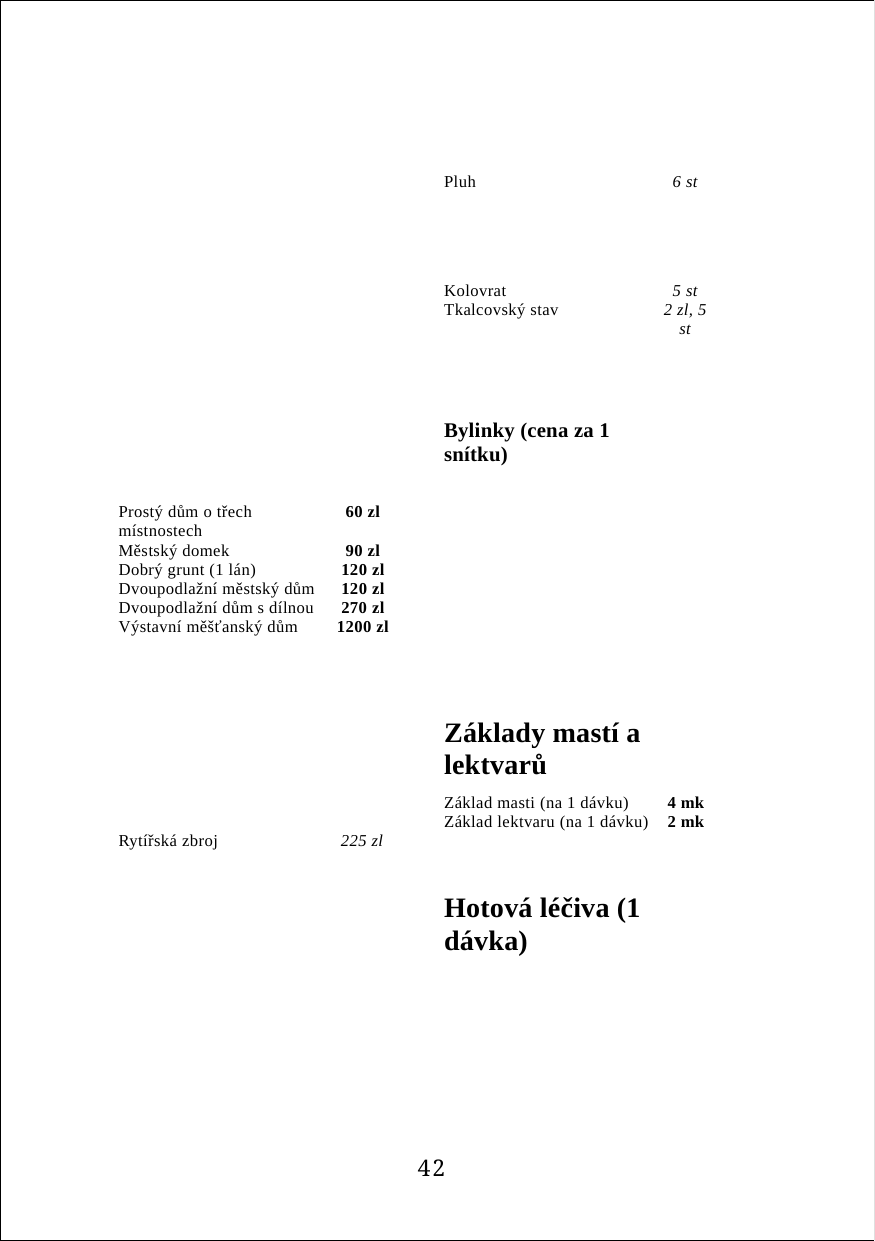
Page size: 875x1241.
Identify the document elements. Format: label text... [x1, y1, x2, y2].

table_cell [434, 243, 444, 262]
table_cell [657, 191, 714, 223]
table_cell [715, 968, 756, 987]
table_cell [444, 478, 657, 502]
table_cell [118, 655, 331, 674]
table_cell [434, 987, 444, 1006]
table_cell 270 zl [331, 598, 394, 617]
table_cell [715, 675, 756, 792]
table_cell [657, 262, 714, 281]
table_cell [395, 377, 434, 478]
table_cell [434, 850, 444, 968]
table_cell [444, 1006, 657, 1025]
table_cell [395, 560, 434, 579]
table_cell [657, 1006, 714, 1025]
table_cell [118, 358, 331, 377]
table_cell [715, 191, 756, 223]
table_cell [395, 1006, 434, 1025]
table_cell 5 st [657, 281, 714, 300]
table_cell [657, 560, 714, 579]
table_cell [657, 987, 714, 1006]
table_cell [395, 1064, 434, 1083]
table_cell [444, 1064, 657, 1083]
table_cell [118, 1025, 331, 1044]
table_cell [444, 1102, 657, 1121]
table_cell [118, 1045, 331, 1064]
table_cell [118, 243, 331, 262]
table_cell [118, 1064, 331, 1083]
table_cell [444, 262, 657, 281]
table_cell [434, 617, 444, 636]
table_cell [118, 191, 331, 223]
table_cell [331, 191, 394, 223]
table_cell Dvoupodlažní dům s dílnou [118, 598, 331, 617]
table_cell [118, 223, 331, 242]
table_cell [657, 338, 714, 357]
table_cell [395, 191, 434, 223]
table_cell [434, 223, 444, 242]
table_cell Pluh [444, 172, 657, 191]
table_cell [434, 478, 444, 502]
table_cell 90 zl [331, 540, 394, 559]
table_cell [657, 1083, 714, 1102]
table_cell [715, 987, 756, 1006]
table_cell [395, 831, 434, 850]
table_cell [395, 243, 434, 262]
table_cell [444, 1045, 657, 1064]
table_cell [715, 598, 756, 617]
table_cell Základ lektvaru (na 1 dávku) [444, 812, 657, 831]
table_cell Prostý dům o třech místnostech [118, 502, 331, 540]
table_cell [715, 281, 756, 300]
table_cell [657, 243, 714, 262]
table_cell [444, 968, 657, 987]
table_cell [331, 812, 394, 831]
table_cell [331, 172, 394, 191]
table_cell [395, 636, 434, 655]
table_cell [715, 636, 756, 655]
table_cell [657, 502, 714, 540]
table_cell [395, 1083, 434, 1102]
table_cell [434, 579, 444, 598]
table_cell [395, 850, 434, 968]
table_cell [331, 793, 394, 812]
table_cell [715, 1083, 756, 1102]
table_cell [444, 1025, 657, 1044]
table_cell [331, 478, 394, 502]
table_cell 4 mk [657, 793, 714, 812]
table_cell 60 zl [331, 502, 394, 540]
table_cell [715, 172, 756, 191]
table_cell [395, 675, 434, 792]
table_cell [118, 793, 331, 812]
table_cell [331, 1025, 394, 1044]
table_cell [657, 478, 714, 502]
table_cell [395, 540, 434, 559]
table_cell [434, 281, 444, 300]
table_cell [444, 502, 657, 540]
table_cell Základ masti (na 1 dávku) [444, 793, 657, 812]
table_cell [331, 1045, 394, 1064]
table_cell [715, 579, 756, 598]
table_cell [657, 617, 714, 636]
table_cell [434, 358, 444, 377]
table_cell [395, 1045, 434, 1064]
table_cell [434, 1064, 444, 1083]
table_cell [118, 1102, 331, 1121]
table_cell [118, 300, 331, 338]
table_cell [331, 655, 394, 674]
table_cell Bylinky (cena za 1 snítku) [444, 377, 657, 478]
table_cell [444, 1083, 657, 1102]
table_cell [657, 540, 714, 559]
table_cell Dobrý grunt (1 lán) [118, 560, 331, 579]
table_cell [395, 1025, 434, 1044]
table_cell [434, 191, 444, 223]
table_cell [434, 1102, 444, 1121]
table_cell 6 st [657, 172, 714, 191]
table_cell [444, 655, 657, 674]
table_cell [395, 598, 434, 617]
table_cell [715, 1064, 756, 1083]
table_cell [434, 812, 444, 831]
table_cell [434, 1006, 444, 1025]
table_cell [434, 377, 444, 478]
table_cell [444, 560, 657, 579]
table_cell [434, 1045, 444, 1064]
table_cell [118, 968, 331, 987]
table_cell [118, 1083, 331, 1102]
table_cell [444, 338, 657, 357]
table_cell [444, 540, 657, 559]
table_cell Výstavní měšťanský dům [118, 617, 331, 636]
table_cell [331, 636, 394, 655]
table_cell [657, 655, 714, 674]
table_cell [118, 812, 331, 831]
table_cell [715, 338, 756, 357]
table_cell [444, 579, 657, 598]
table_cell [434, 598, 444, 617]
table_cell [434, 540, 444, 559]
table_cell [331, 281, 394, 300]
table_cell [118, 172, 331, 191]
table_cell [118, 1006, 331, 1025]
table_cell [444, 223, 657, 242]
table_cell [434, 262, 444, 281]
table_cell [715, 377, 756, 478]
table_cell [331, 1064, 394, 1083]
table_cell [715, 655, 756, 674]
table_cell [434, 1025, 444, 1044]
table_cell [657, 1025, 714, 1044]
table_cell [715, 850, 756, 968]
table_cell [118, 281, 331, 300]
table_cell [657, 223, 714, 242]
table_cell [395, 655, 434, 674]
table_cell [657, 1064, 714, 1083]
table_cell [434, 300, 444, 338]
table_cell 120 zl [331, 579, 394, 598]
table_cell Tkalcovský stav [444, 300, 657, 338]
table_cell [715, 1045, 756, 1064]
table_cell [118, 636, 331, 655]
table_cell [434, 831, 444, 850]
table_cell Městský domek [118, 540, 331, 559]
table_cell [715, 223, 756, 242]
table_cell [118, 987, 331, 1006]
table_cell [434, 675, 444, 792]
table_cell [395, 793, 434, 812]
table_cell Základy mastí a lektvarů [444, 675, 657, 792]
table_cell [657, 968, 714, 987]
table_cell [715, 540, 756, 559]
table_cell [715, 560, 756, 579]
table_cell [395, 579, 434, 598]
table_cell [444, 358, 657, 377]
table_cell [444, 617, 657, 636]
table_cell [118, 675, 331, 792]
table_cell [444, 243, 657, 262]
table_cell [715, 502, 756, 540]
table_cell [715, 478, 756, 502]
table_cell [395, 300, 434, 338]
table_cell [395, 968, 434, 987]
table_cell [331, 262, 394, 281]
table_cell Kolovrat [444, 281, 657, 300]
table_cell [657, 850, 714, 968]
table_cell 2 zl, 5 st [657, 300, 714, 338]
table_cell [657, 831, 714, 850]
table_cell [434, 560, 444, 579]
table_cell [395, 358, 434, 377]
table_cell 225 zl [331, 831, 394, 850]
table_cell [715, 1006, 756, 1025]
table_cell [434, 338, 444, 357]
table_cell [331, 358, 394, 377]
table_cell [657, 377, 714, 478]
table_cell [715, 617, 756, 636]
table_cell [395, 281, 434, 300]
table_cell [657, 579, 714, 598]
table_cell [331, 968, 394, 987]
table_cell [434, 968, 444, 987]
table_cell [395, 502, 434, 540]
table_cell [657, 598, 714, 617]
table_cell [444, 598, 657, 617]
table_cell [331, 300, 394, 338]
table_cell [118, 262, 331, 281]
table_cell [331, 1006, 394, 1025]
table_cell 1200 zl [331, 617, 394, 636]
table_cell [657, 675, 714, 792]
table_cell [331, 338, 394, 357]
table_cell Dvoupodlažní městský dům [118, 579, 331, 598]
table_cell [395, 262, 434, 281]
table_cell [395, 478, 434, 502]
table_cell [444, 191, 657, 223]
table_cell [118, 338, 331, 357]
table_cell [657, 358, 714, 377]
table_cell [444, 987, 657, 1006]
table_cell [395, 1102, 434, 1121]
table_cell [444, 636, 657, 655]
table_cell [434, 502, 444, 540]
table_cell [434, 1083, 444, 1102]
table_cell [331, 987, 394, 1006]
table_cell [657, 636, 714, 655]
table_cell [657, 1102, 714, 1121]
table_cell [657, 1045, 714, 1064]
table_cell [434, 793, 444, 812]
table_cell [715, 831, 756, 850]
table_cell [715, 300, 756, 338]
table_cell [715, 1025, 756, 1044]
table_cell [395, 338, 434, 357]
table_cell [331, 1102, 394, 1121]
table_cell [118, 377, 331, 478]
table_cell [118, 478, 331, 502]
table_cell [715, 243, 756, 262]
table_cell [331, 377, 394, 478]
table_cell [331, 243, 394, 262]
table_cell 2 mk [657, 812, 714, 831]
table_cell [331, 223, 394, 242]
table_cell 120 zl [331, 560, 394, 579]
table_cell [395, 987, 434, 1006]
table_cell [395, 617, 434, 636]
table_cell [715, 358, 756, 377]
table_cell [434, 636, 444, 655]
table_cell [715, 1102, 756, 1121]
table_cell [444, 831, 657, 850]
table_cell [331, 1083, 394, 1102]
table_cell [395, 812, 434, 831]
table_cell [331, 850, 394, 968]
table_cell [434, 172, 444, 191]
table_cell [118, 850, 331, 968]
table_cell Hotová léčiva (1 dávka) [444, 850, 657, 968]
table_cell [395, 223, 434, 242]
table_cell [715, 793, 756, 812]
table_cell Rytířská zbroj [118, 831, 331, 850]
table_cell [434, 655, 444, 674]
table_cell [715, 812, 756, 831]
table_cell [331, 675, 394, 792]
table_cell [395, 172, 434, 191]
table_cell [715, 262, 756, 281]
